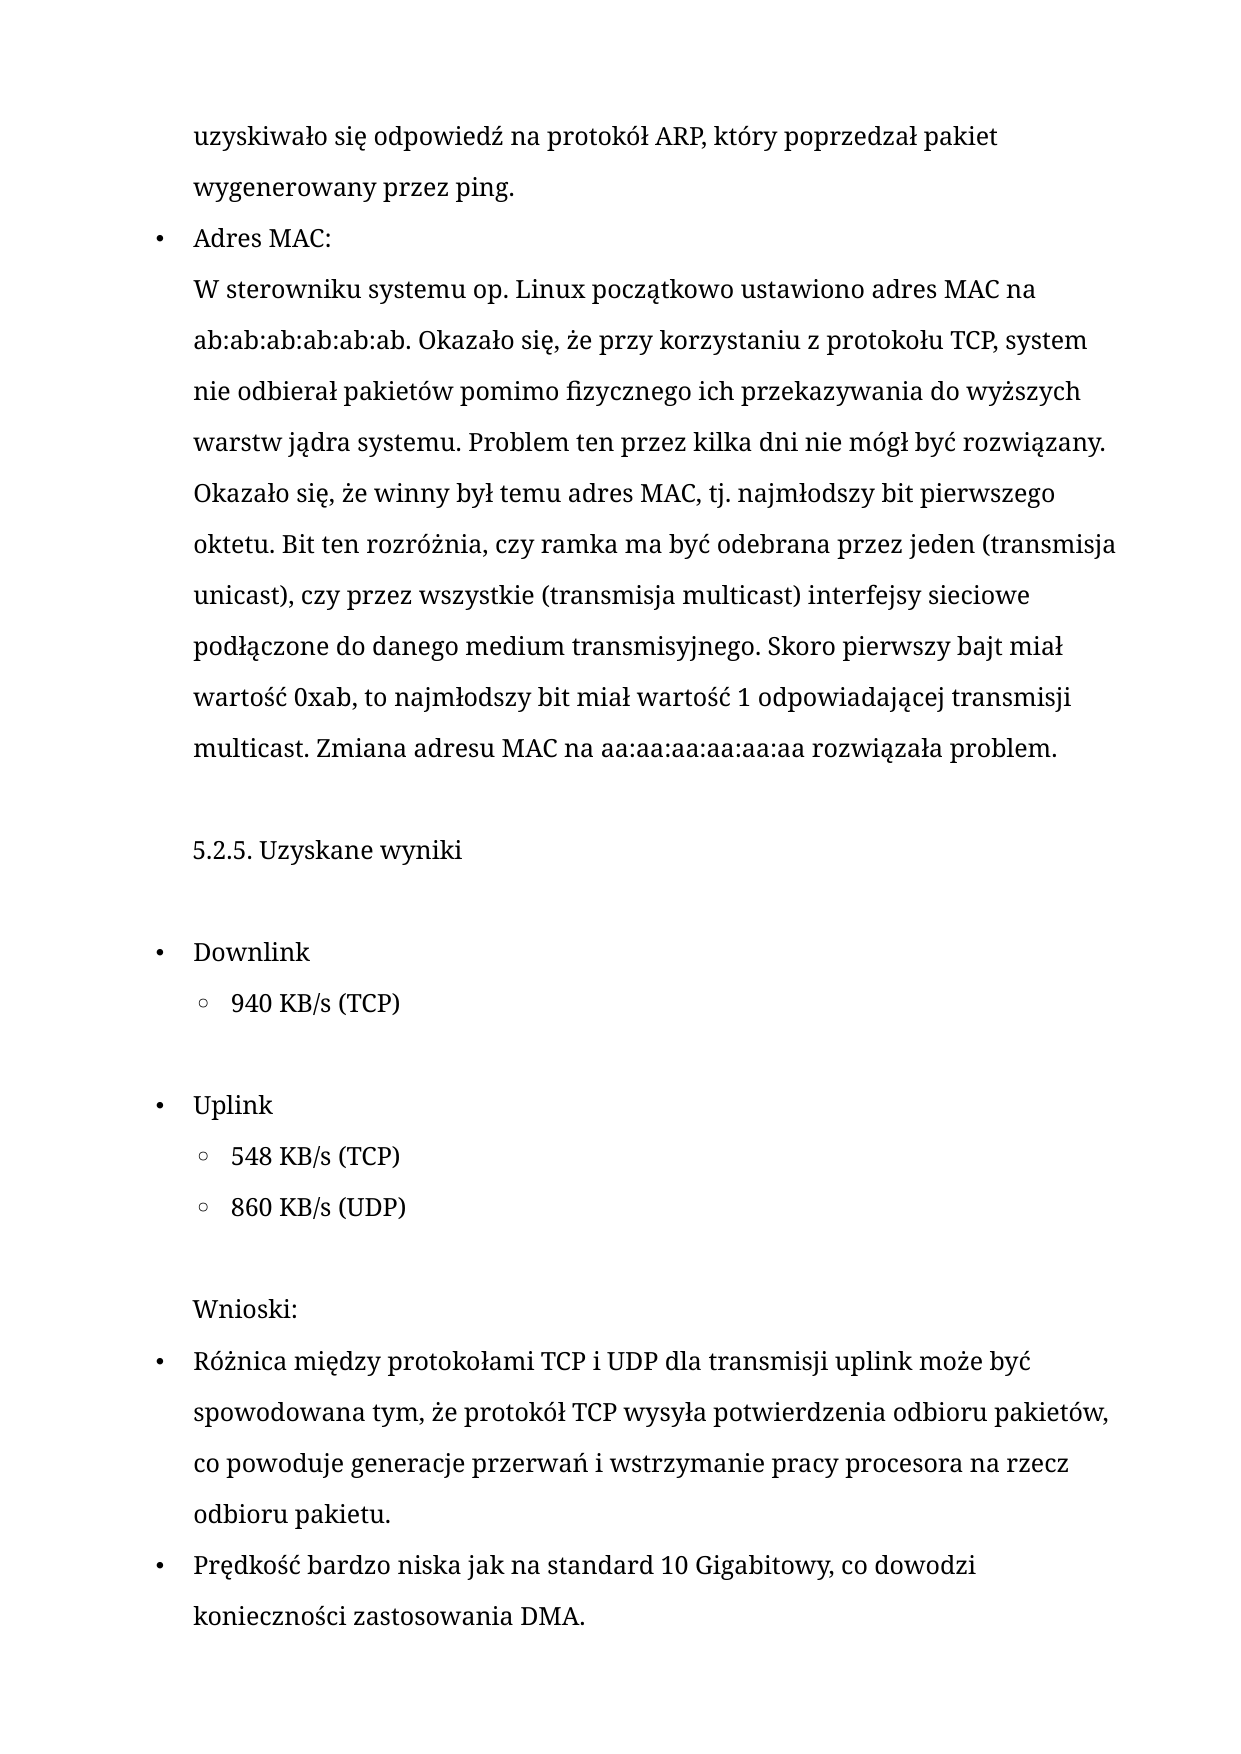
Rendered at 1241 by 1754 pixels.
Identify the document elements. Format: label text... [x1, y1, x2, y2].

list Różnica między protokołami TCP i UDP dla transmisji uplink może być spowodowana tym, że protokół TCP wysyła potwierdzenia odbioru pakietów, co powoduje generacje przerwań i wstrzymanie pracy procesora na rzecz odbioru pakietu. [156, 1343, 1122, 1530]
list 940 KB/s (TCP) [193, 986, 1122, 1020]
list Adres MAC: [156, 220, 1122, 254]
list Prędkość bardzo niska jak na standard 10 Gigabitowy, co dowodzi konieczności zastosowania DMA. [156, 1547, 1122, 1632]
list 548 KB/s (TCP) [193, 1139, 1122, 1173]
text Wnioski: [118, 1292, 1122, 1326]
list uzyskiwało się odpowiedź na protokół ARP, który poprzedzał pakiet wygenerowany przez ping. [156, 118, 1122, 203]
list Downlink [156, 935, 1122, 969]
list Uplink [156, 1088, 1122, 1122]
text 5.2.5. Uzyskane wyniki [118, 833, 1122, 867]
list 860 KB/s (UDP) [193, 1190, 1122, 1224]
list W sterowniku systemu op. Linux początkowo ustawiono adres MAC na ab:ab:ab:ab:ab:ab. Okazało się, że przy korzystaniu z protokołu TCP, system nie odbierał pakietów pomimo fizycznego ich przekazywania do wyższych warstw jądra systemu. Problem ten przez kilka dni nie mógł być rozwiązany. Okazało się, że winny był temu adres MAC, tj. najmłodszy bit pierwszego oktetu. Bit ten rozróżnia, czy ramka ma być odebrana przez jeden (transmisja unicast), czy przez wszystkie (transmisja multicast) interfejsy sieciowe podłączone do danego medium transmisyjnego. Skoro pierwszy bajt miał wartość 0xab, to najmłodszy bit miał wartość 1 odpowiadającej transmisji multicast. Zmiana adresu MAC na aa:aa:aa:aa:aa:aa rozwiązała problem. [156, 271, 1122, 765]
